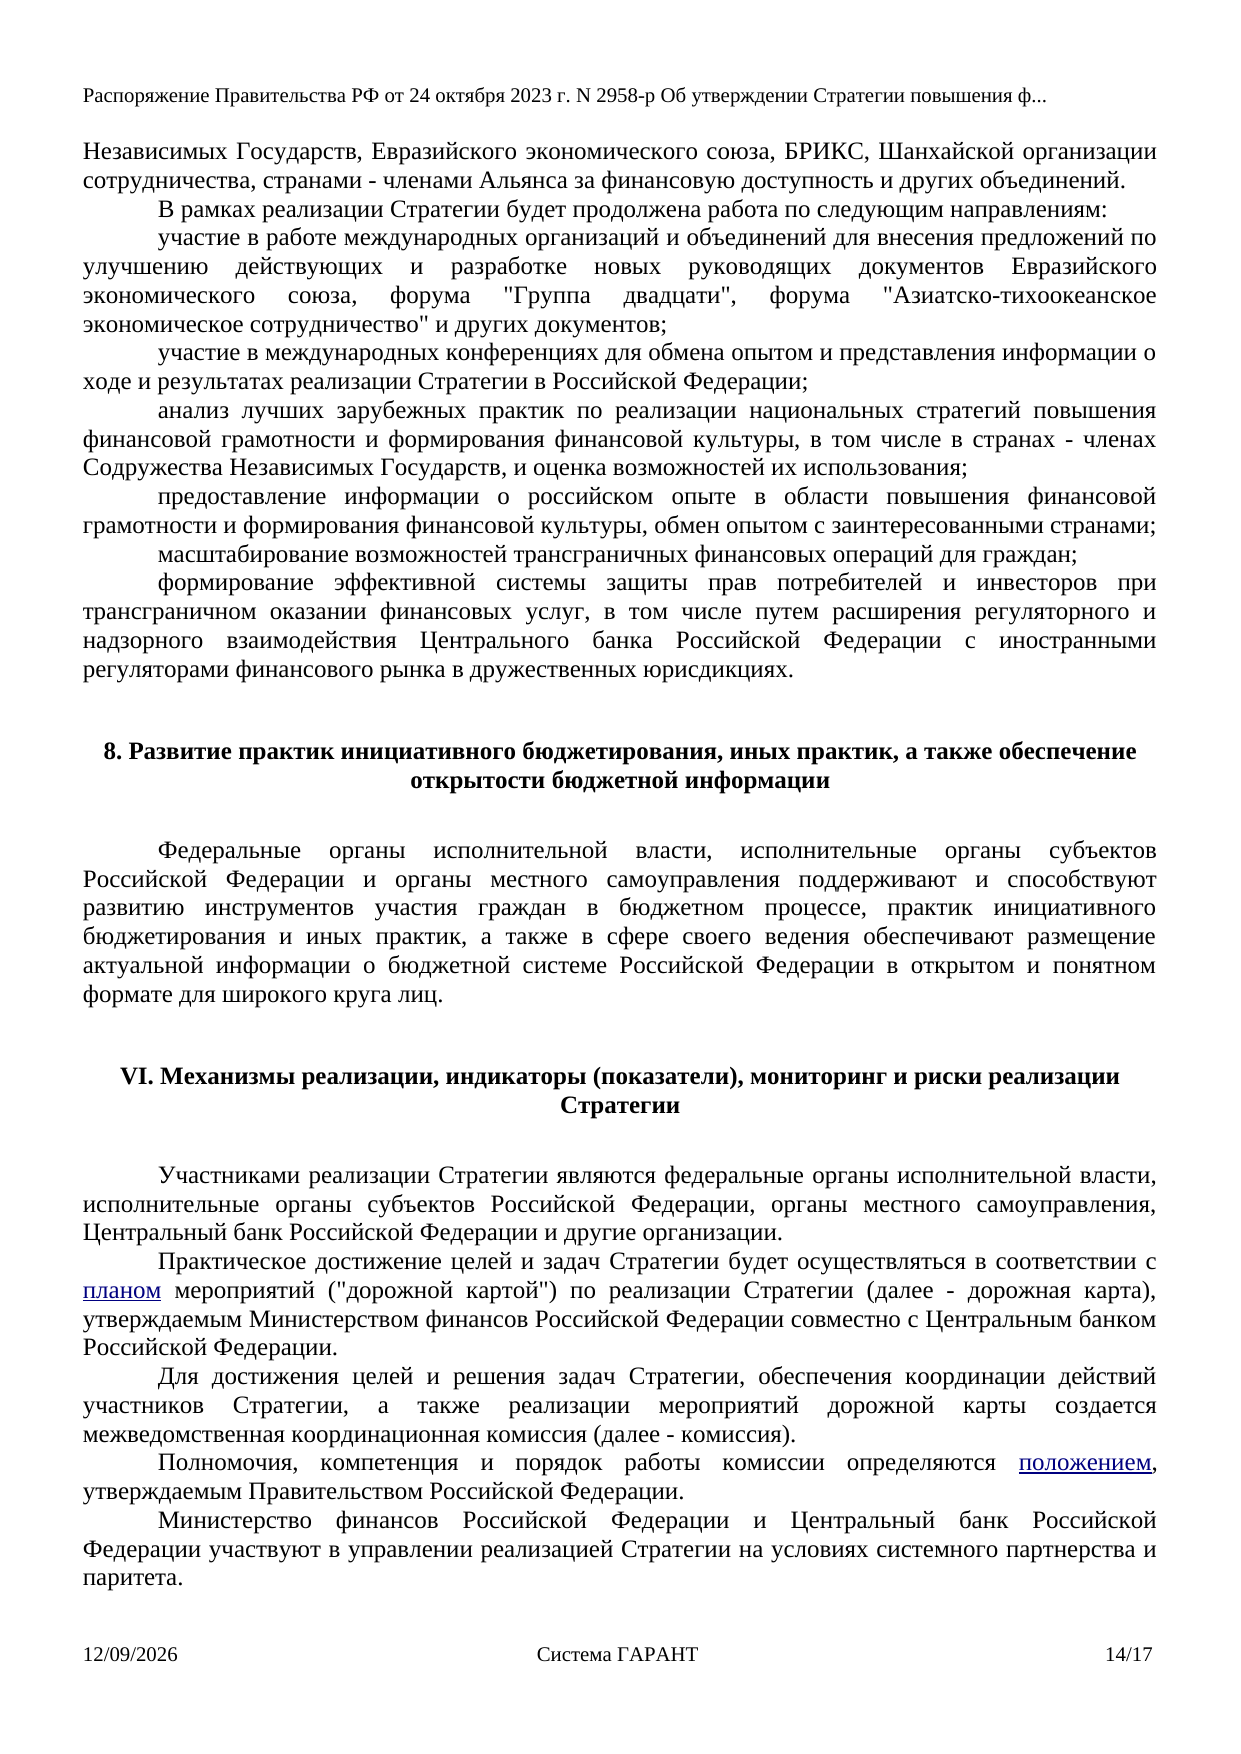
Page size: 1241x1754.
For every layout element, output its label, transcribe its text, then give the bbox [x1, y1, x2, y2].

subtitle 8. Развитие практик инициативного бюджетирования, иных практик, а также обеспечение открытости бюджетной информации [83, 736, 1157, 794]
text масштабирование возможностей трансграничных финансовых операций для граждан; [83, 539, 1157, 567]
text В рамках реализации Стратегии будет продолжена работа по следующим направлениям: [83, 194, 1157, 222]
text Участниками реализации Стратегии являются федеральные органы исполнительной власти, исполнительные органы субъектов Российской Федерации, органы местного самоуправления, Центральный банк Российской Федерации и другие организации. [83, 1160, 1157, 1246]
text формирование эффективной системы защиты прав потребителей и инвесторов при трансграничном оказании финансовых услуг, в том числе путем расширения регуляторного и надзорного взаимодействия Центрального банка Российской Федерации с иностранными регуляторами финансового рынка в дружественных юрисдикциях. [83, 567, 1157, 682]
subtitle VI. Механизмы реализации, индикаторы (показатели), мониторинг и риски реализации Стратегии [83, 1061, 1157, 1119]
text Независимых Государств, Евразийского экономического союза, БРИКС, Шанхайской организации сотрудничества, странами - членами Альянса за финансовую доступность и других объединений. [83, 136, 1157, 194]
text Полномочия, компетенция и порядок работы комиссии определяются положением, утверждаемым Правительством Российской Федерации. [83, 1447, 1157, 1505]
text предоставление информации о российском опыте в области повышения финансовой грамотности и формирования финансовой культуры, обмен опытом с заинтересованными странами; [83, 481, 1157, 539]
text Для достижения целей и решения задач Стратегии, обеспечения координации действий участников Стратегии, а также реализации мероприятий дорожной карты создается межведомственная координационная комиссия (далее - комиссия). [83, 1361, 1157, 1447]
text Министерство финансов Российской Федерации и Центральный банк Российской Федерации участвуют в управлении реализацией Стратегии на условиях системного партнерства и паритета. [83, 1505, 1157, 1591]
text Практическое достижение целей и задач Стратегии будет осуществляться в соответствии с планом мероприятий ("дорожной картой") по реализации Стратегии (далее - дорожная карта), утверждаемым Министерством финансов Российской Федерации совместно с Центральным банком Российской Федерации. [83, 1246, 1157, 1361]
text анализ лучших зарубежных практик по реализации национальных стратегий повышения финансовой грамотности и формирования финансовой культуры, в том числе в странах - членах Содружества Независимых Государств, и оценка возможностей их использования; [83, 395, 1157, 481]
text участие в международных конференциях для обмена опытом и представления информации о ходе и результатах реализации Стратегии в Российской Федерации; [83, 337, 1157, 395]
text участие в работе международных организаций и объединений для внесения предложений по улучшению действующих и разработке новых руководящих документов Евразийского экономического союза, форума "Группа двадцати", форума "Азиатско-тихоокеанское экономическое сотрудничество" и других документов; [83, 222, 1157, 337]
text Федеральные органы исполнительной власти, исполнительные органы субъектов Российской Федерации и органы местного самоуправления поддерживают и способствуют развитию инструментов участия граждан в бюджетном процессе, практик инициативного бюджетирования и иных практик, а также в сфере своего ведения обеспечивают размещение актуальной информации о бюджетной системе Российской Федерации в открытом и понятном формате для широкого круга лиц. [83, 835, 1157, 1007]
